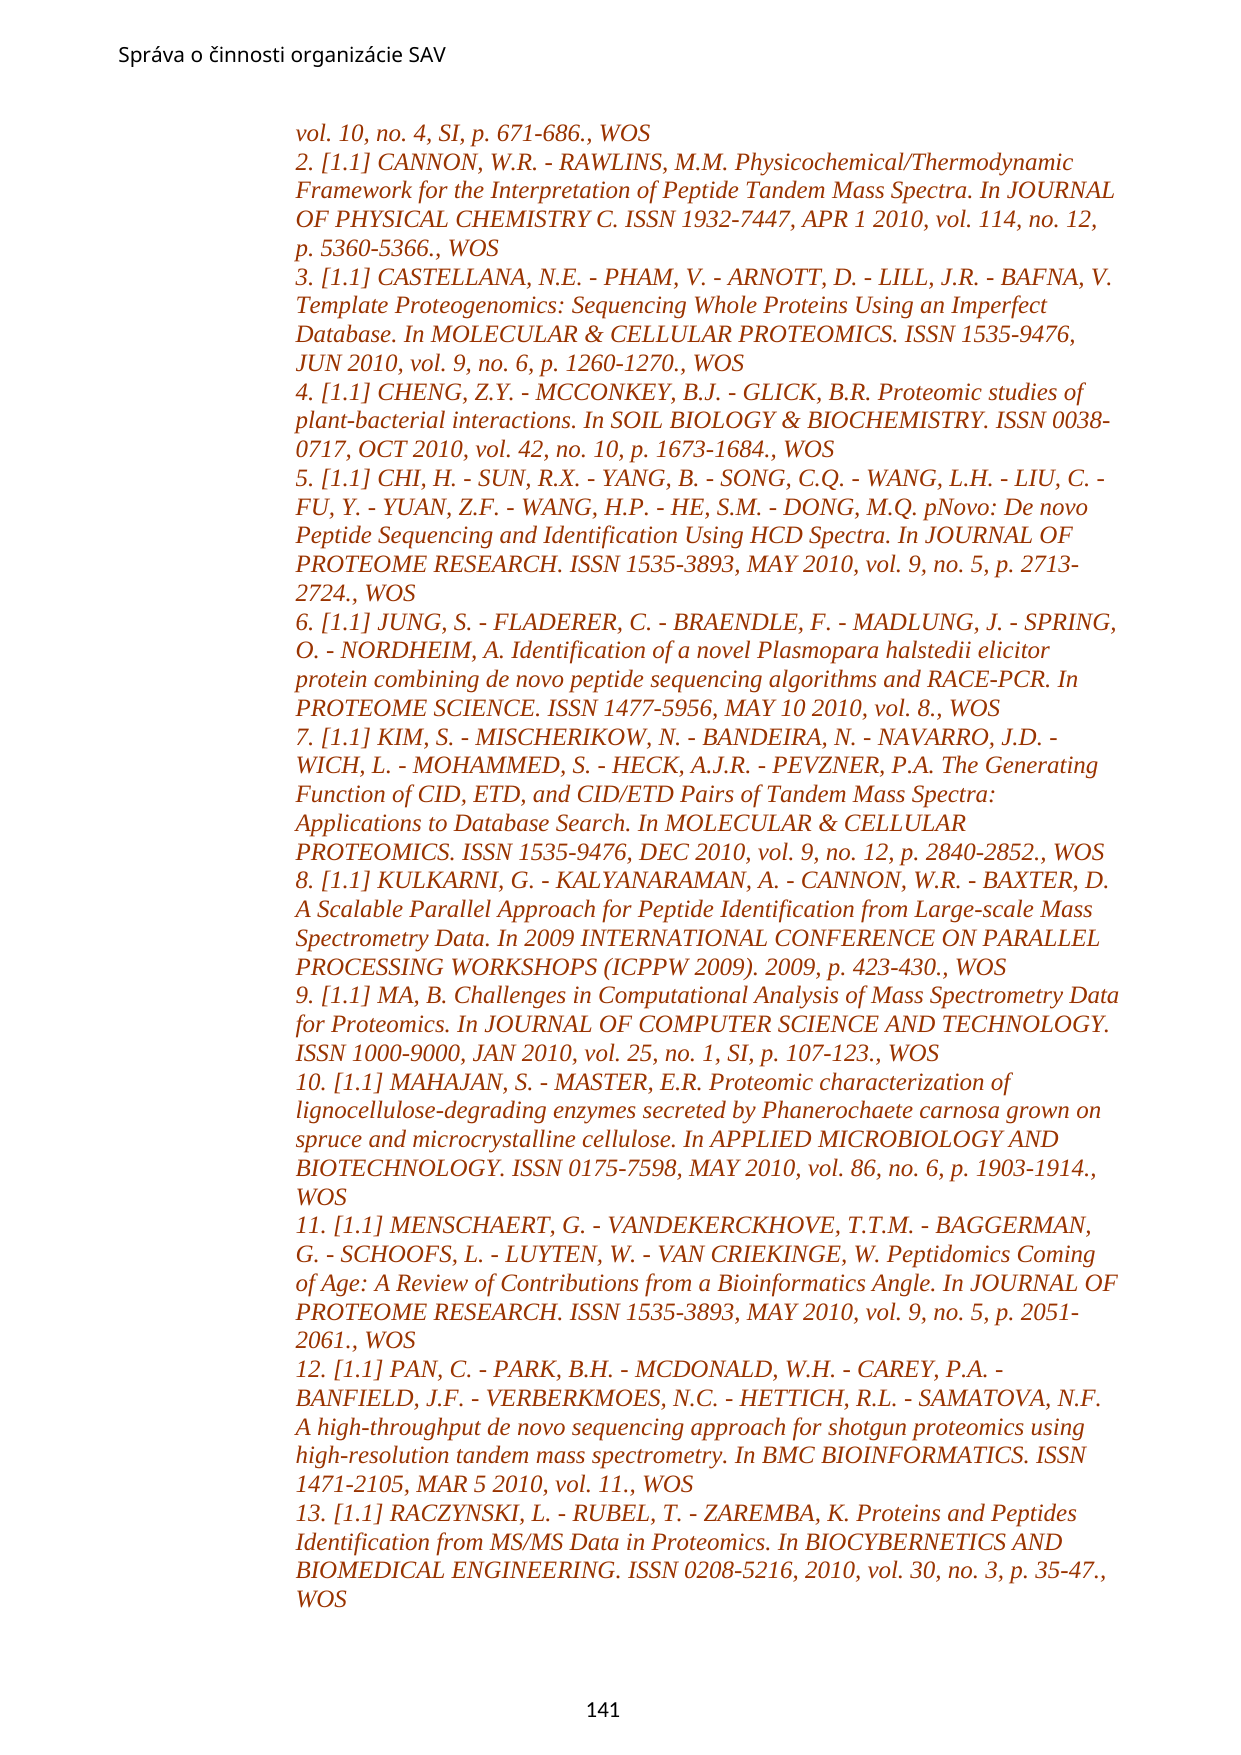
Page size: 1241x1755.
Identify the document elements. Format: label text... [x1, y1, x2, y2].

text 7. [1.1] KIM, S. - MISCHERIKOW, N. - BANDEIRA, N. - NAVARRO, J.D. - WICH, L. - MOHAMMED, S. - HECK, A.J.R. - PEVZNER, P.A. The Generating Function of CID, ETD, and CID/ETD Pairs of Tandem Mass Spectra: Applications to Database Search. In MOLECULAR & CELLULAR PROTEOMICS. ISSN 1535-9476, DEC 2010, vol. 9, no. 12, p. 2840-2852., WOS [295, 722, 1122, 866]
text 4. [1.1] CHENG, Z.Y. - MCCONKEY, B.J. - GLICK, B.R. Proteomic studies of plant-bacterial interactions. In SOIL BIOLOGY & BIOCHEMISTRY. ISSN 0038-0717, OCT 2010, vol. 42, no. 10, p. 1673-1684., WOS [295, 377, 1122, 463]
text vol. 10, no. 4, SI, p. 671-686., WOS [295, 118, 1122, 147]
text 2. [1.1] CANNON, W.R. - RAWLINS, M.M. Physicochemical/Thermodynamic Framework for the Interpretation of Peptide Tandem Mass Spectra. In JOURNAL OF PHYSICAL CHEMISTRY C. ISSN 1932-7447, APR 1 2010, vol. 114, no. 12, p. 5360-5366., WOS [295, 147, 1122, 262]
text 8. [1.1] KULKARNI, G. - KALYANARAMAN, A. - CANNON, W.R. - BAXTER, D. A Scalable Parallel Approach for Peptide Identification from Large-scale Mass Spectrometry Data. In 2009 INTERNATIONAL CONFERENCE ON PARALLEL PROCESSING WORKSHOPS (ICPPW 2009). 2009, p. 423-430., WOS [295, 866, 1122, 981]
text 12. [1.1] PAN, C. - PARK, B.H. - MCDONALD, W.H. - CAREY, P.A. - BANFIELD, J.F. - VERBERKMOES, N.C. - HETTICH, R.L. - SAMATOVA, N.F. A high-throughput de novo sequencing approach for shotgun proteomics using high-resolution tandem mass spectrometry. In BMC BIOINFORMATICS. ISSN 1471-2105, MAR 5 2010, vol. 11., WOS [295, 1354, 1122, 1498]
text 9. [1.1] MA, B. Challenges in Computational Analysis of Mass Spectrometry Data for Proteomics. In JOURNAL OF COMPUTER SCIENCE AND TECHNOLOGY. ISSN 1000-9000, JAN 2010, vol. 25, no. 1, SI, p. 107-123., WOS [295, 981, 1122, 1067]
text 10. [1.1] MAHAJAN, S. - MASTER, E.R. Proteomic characterization of lignocellulose-degrading enzymes secreted by Phanerochaete carnosa grown on spruce and microcrystalline cellulose. In APPLIED MICROBIOLOGY AND BIOTECHNOLOGY. ISSN 0175-7598, MAY 2010, vol. 86, no. 6, p. 1903-1914., WOS [295, 1067, 1122, 1211]
text 5. [1.1] CHI, H. - SUN, R.X. - YANG, B. - SONG, C.Q. - WANG, L.H. - LIU, C. - FU, Y. - YUAN, Z.F. - WANG, H.P. - HE, S.M. - DONG, M.Q. pNovo: De novo Peptide Sequencing and Identification Using HCD Spectra. In JOURNAL OF PROTEOME RESEARCH. ISSN 1535-3893, MAY 2010, vol. 9, no. 5, p. 2713-2724., WOS [295, 463, 1122, 607]
text 6. [1.1] JUNG, S. - FLADERER, C. - BRAENDLE, F. - MADLUNG, J. - SPRING, O. - NORDHEIM, A. Identification of a novel Plasmopara halstedii elicitor protein combining de novo peptide sequencing algorithms and RACE-PCR. In PROTEOME SCIENCE. ISSN 1477-5956, MAY 10 2010, vol. 8., WOS [295, 607, 1122, 722]
text 11. [1.1] MENSCHAERT, G. - VANDEKERCKHOVE, T.T.M. - BAGGERMAN, G. - SCHOOFS, L. - LUYTEN, W. - VAN CRIEKINGE, W. Peptidomics Coming of Age: A Review of Contributions from a Bioinformatics Angle. In JOURNAL OF PROTEOME RESEARCH. ISSN 1535-3893, MAY 2010, vol. 9, no. 5, p. 2051-2061., WOS [295, 1211, 1122, 1354]
text 3. [1.1] CASTELLANA, N.E. - PHAM, V. - ARNOTT, D. - LILL, J.R. - BAFNA, V. Template Proteogenomics: Sequencing Whole Proteins Using an Imperfect Database. In MOLECULAR & CELLULAR PROTEOMICS. ISSN 1535-9476, JUN 2010, vol. 9, no. 6, p. 1260-1270., WOS [295, 262, 1122, 377]
text 13. [1.1] RACZYNSKI, L. - RUBEL, T. - ZAREMBA, K. Proteins and Peptides Identification from MS/MS Data in Proteomics. In BIOCYBERNETICS AND BIOMEDICAL ENGINEERING. ISSN 0208-5216, 2010, vol. 30, no. 3, p. 35-47., WOS [295, 1498, 1122, 1613]
